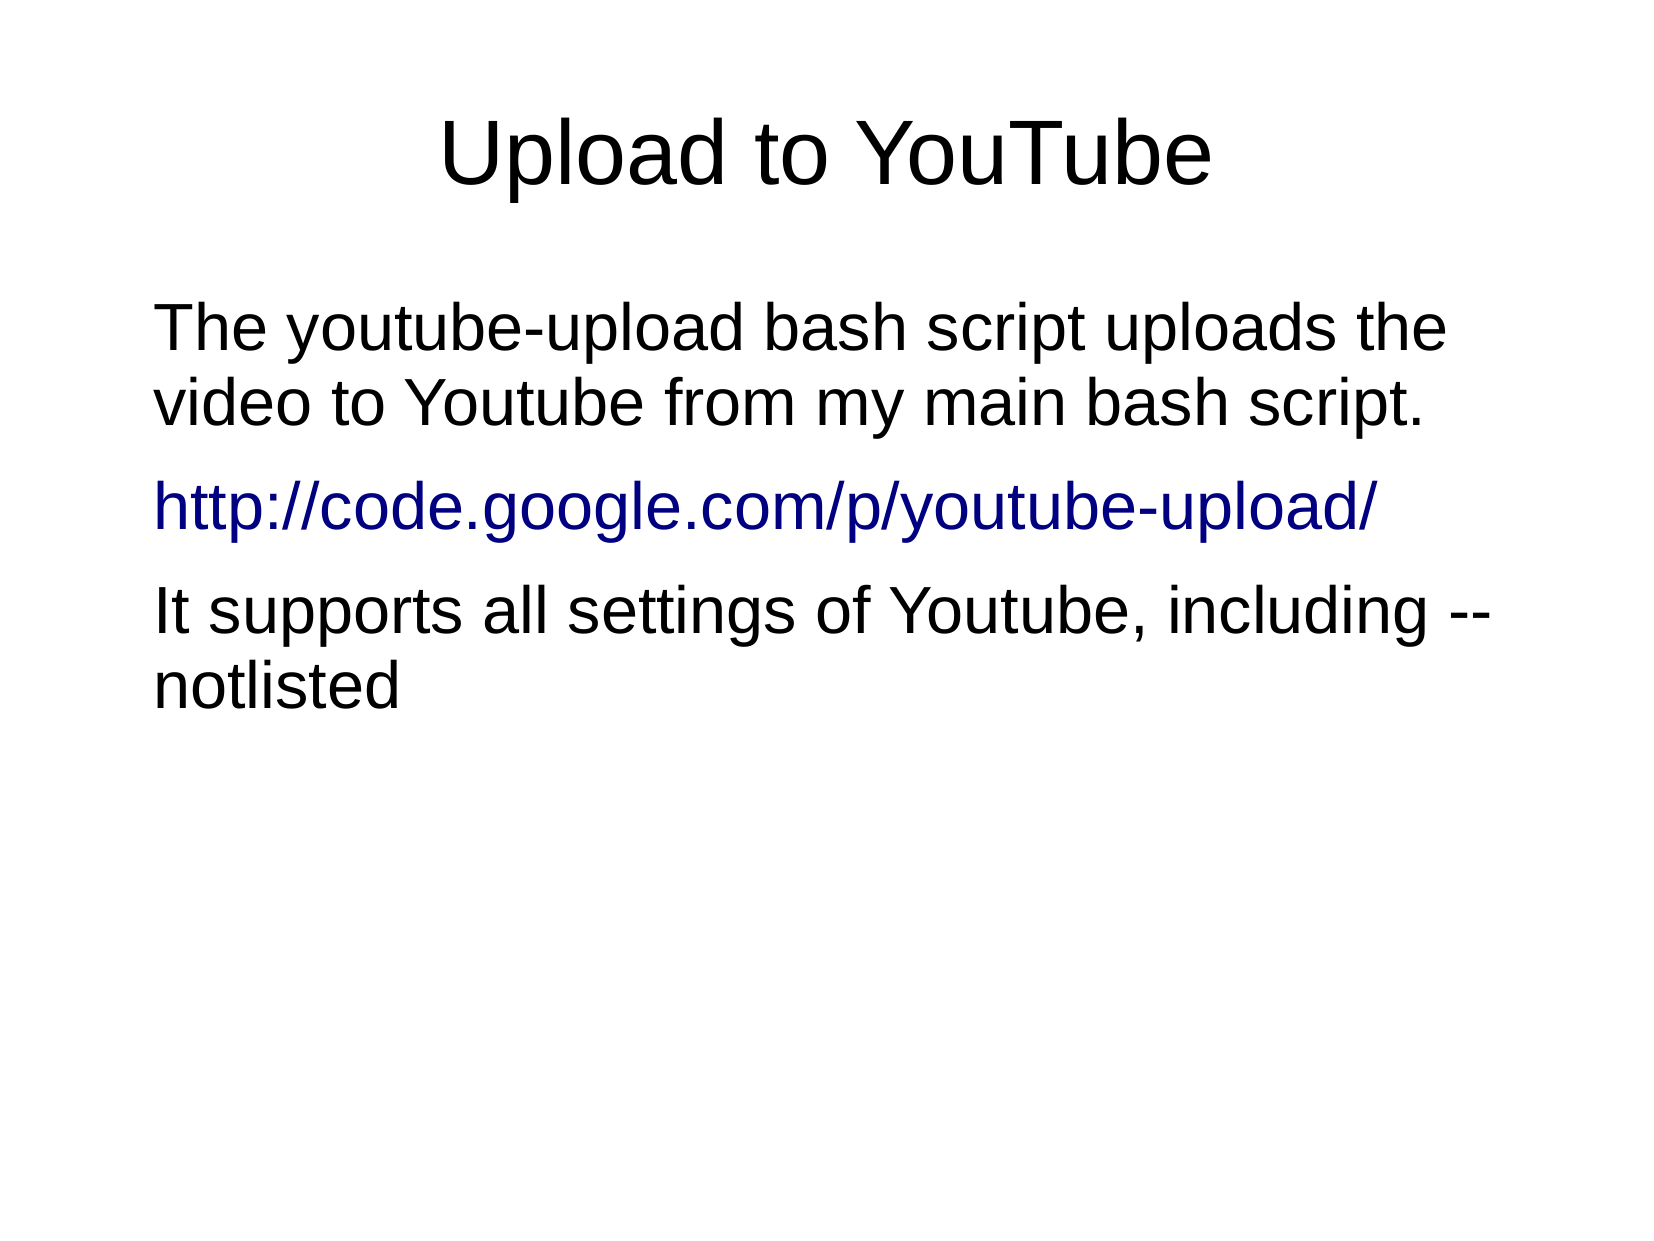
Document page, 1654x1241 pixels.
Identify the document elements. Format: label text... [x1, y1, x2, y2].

title Upload to YouTube [82, 49, 1571, 257]
list The youtube-upload bash script uploads the video to Youtube from my main bash script. http://code.google.com/p/youtube-upload/ It supports all settings of Youtube, including --notlisted [82, 290, 1538, 1010]
